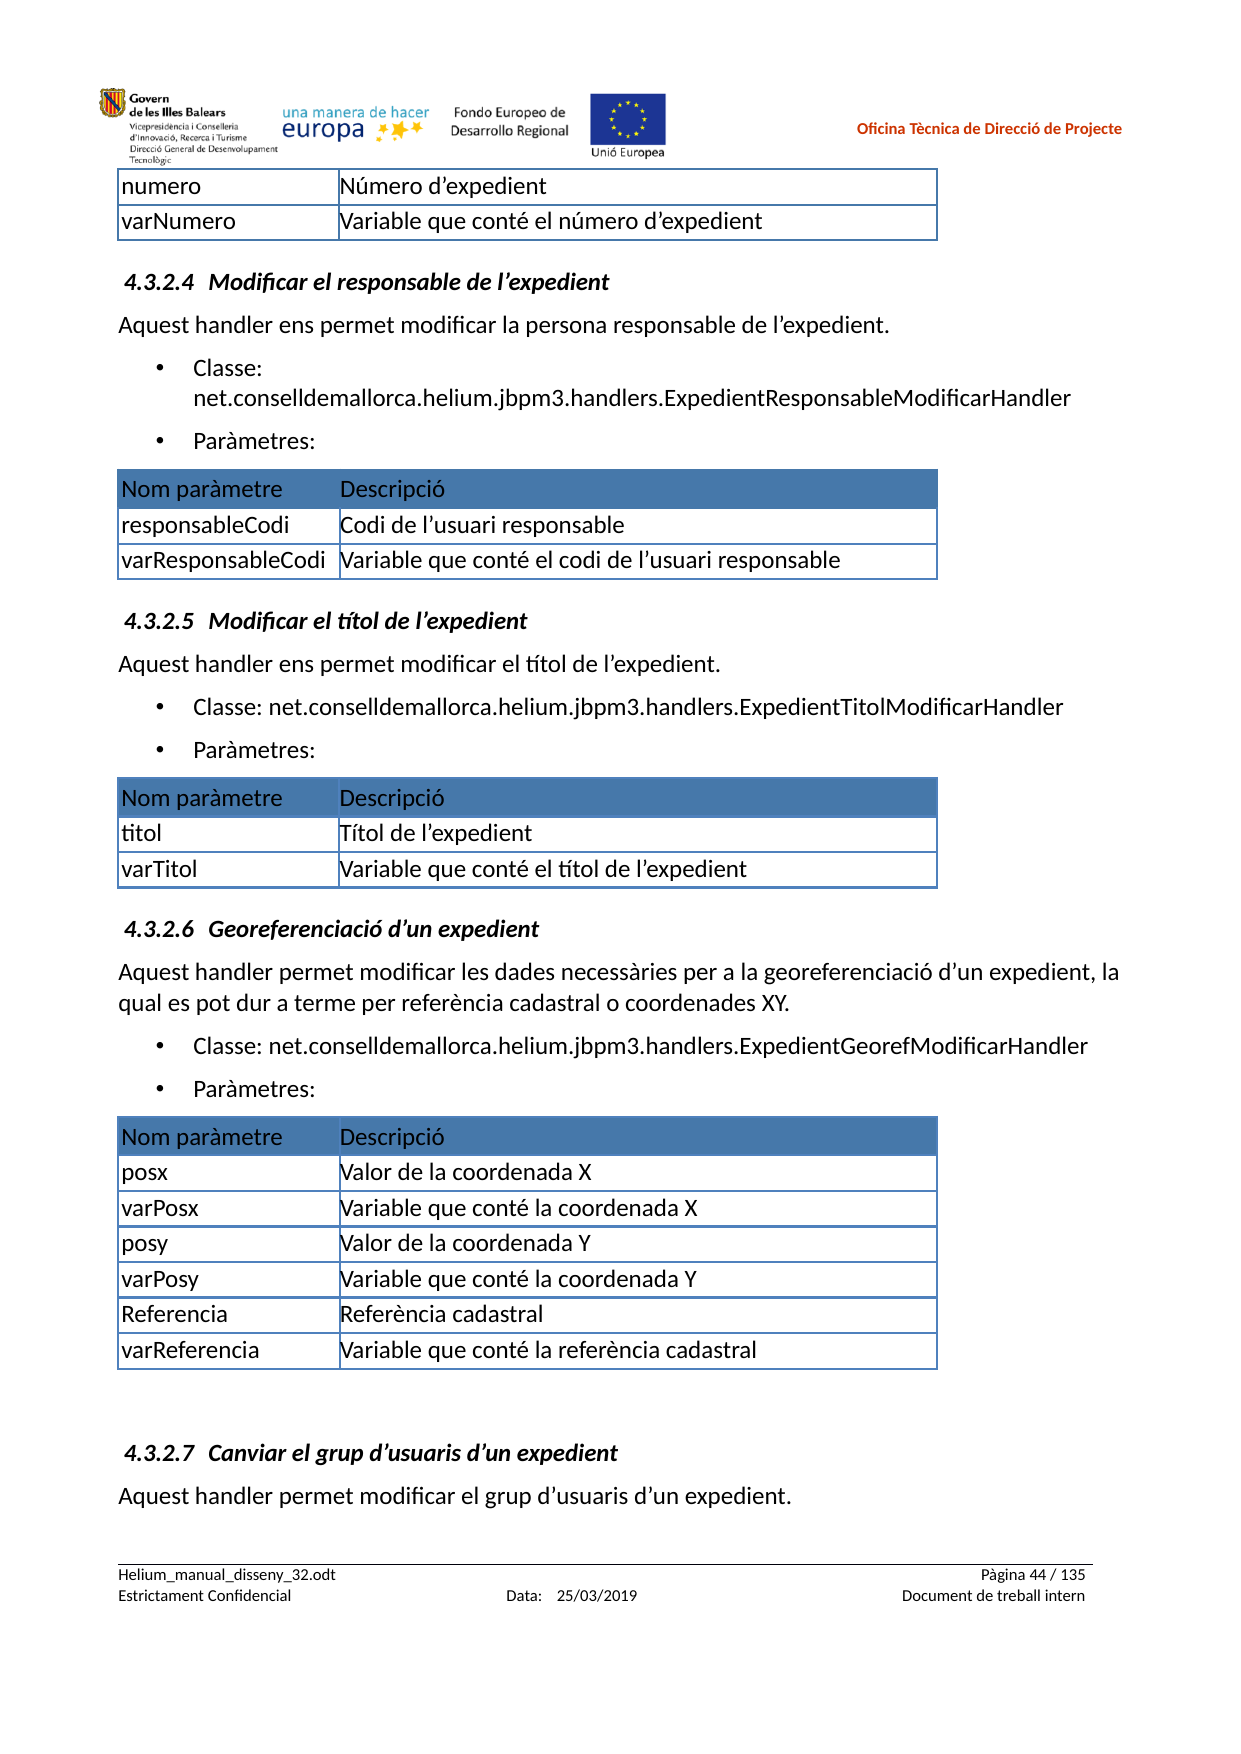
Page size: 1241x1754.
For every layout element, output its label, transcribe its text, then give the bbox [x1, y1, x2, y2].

table_cell Variable que conté la coordenada Y [341, 1263, 936, 1296]
text Aquest handler ens permet modificar el títol de l’expedient. [118, 648, 1122, 678]
table_cell Codi de l’usuari responsable [341, 509, 936, 542]
table_cell varTitol [119, 853, 338, 886]
text Aquest handler permet modificar les dades necessàries per a la georeferenciació d’un expedient, la qual es pot dur a terme per referència cadastral o coordenades XY. [118, 956, 1122, 1017]
table_cell varPosy [119, 1263, 339, 1296]
list Classe: net.conselldemallorca.helium.jbpm3.handlers.ExpedientResponsableModificarHandler [156, 352, 1122, 413]
subtitle Canviar el grup d’usuaris d’un expedient [118, 1437, 1122, 1468]
list Classe: net.conselldemallorca.helium.jbpm3.handlers.ExpedientGeorefModificarHandler [156, 1030, 1122, 1060]
table_cell Títol de l’expedient [340, 818, 936, 851]
table_cell varReferencia [119, 1334, 339, 1367]
table_header Descripció [340, 779, 936, 815]
subtitle Modificar el responsable de l’expedient [118, 266, 1122, 296]
table_cell numero [119, 170, 338, 203]
table_cell Variable que conté el codi de l’usuari responsable [341, 545, 936, 578]
table_cell Variable que conté la coordenada X [341, 1192, 936, 1225]
table_cell Valor de la coordenada Y [341, 1228, 936, 1261]
table_cell Referència cadastral [341, 1299, 936, 1332]
table_cell responsableCodi [119, 509, 339, 542]
table_cell posy [119, 1228, 339, 1261]
list Paràmetres: [156, 734, 1122, 764]
table_cell Valor de la coordenada X [341, 1156, 936, 1190]
list Paràmetres: [156, 425, 1122, 456]
list Classe: net.conselldemallorca.helium.jbpm3.handlers.ExpedientTitolModificarHandler [156, 691, 1122, 721]
table_cell Variable que conté el número d’expedient [340, 206, 936, 239]
table_cell Variable que conté el títol de l’expedient [340, 853, 936, 886]
table_cell titol [119, 818, 338, 851]
table_cell Referencia [119, 1299, 339, 1332]
table_header Nom paràmetre [119, 1118, 339, 1154]
table_header Nom paràmetre [119, 779, 338, 815]
subtitle Georeferenciació d’un expedient [118, 913, 1122, 944]
table_cell Variable que conté la referència cadastral [341, 1334, 936, 1367]
picture [99, 87, 668, 166]
text Aquest handler permet modificar el grup d’usuaris d’un expedient. [118, 1480, 1122, 1511]
list Paràmetres: [156, 1073, 1122, 1103]
table_header Descripció [341, 1118, 936, 1154]
table_header Nom paràmetre [119, 471, 339, 507]
table_cell varPosx [119, 1192, 339, 1225]
text Aquest handler ens permet modificar la persona responsable de l’expedient. [118, 309, 1122, 339]
table_cell Número d’expedient [340, 170, 936, 203]
subtitle Modificar el títol de l’expedient [118, 605, 1122, 635]
table_header Descripció [341, 471, 936, 507]
table_cell varResponsableCodi [119, 545, 339, 578]
table_cell varNumero [119, 206, 338, 239]
table_cell posx [119, 1156, 339, 1190]
